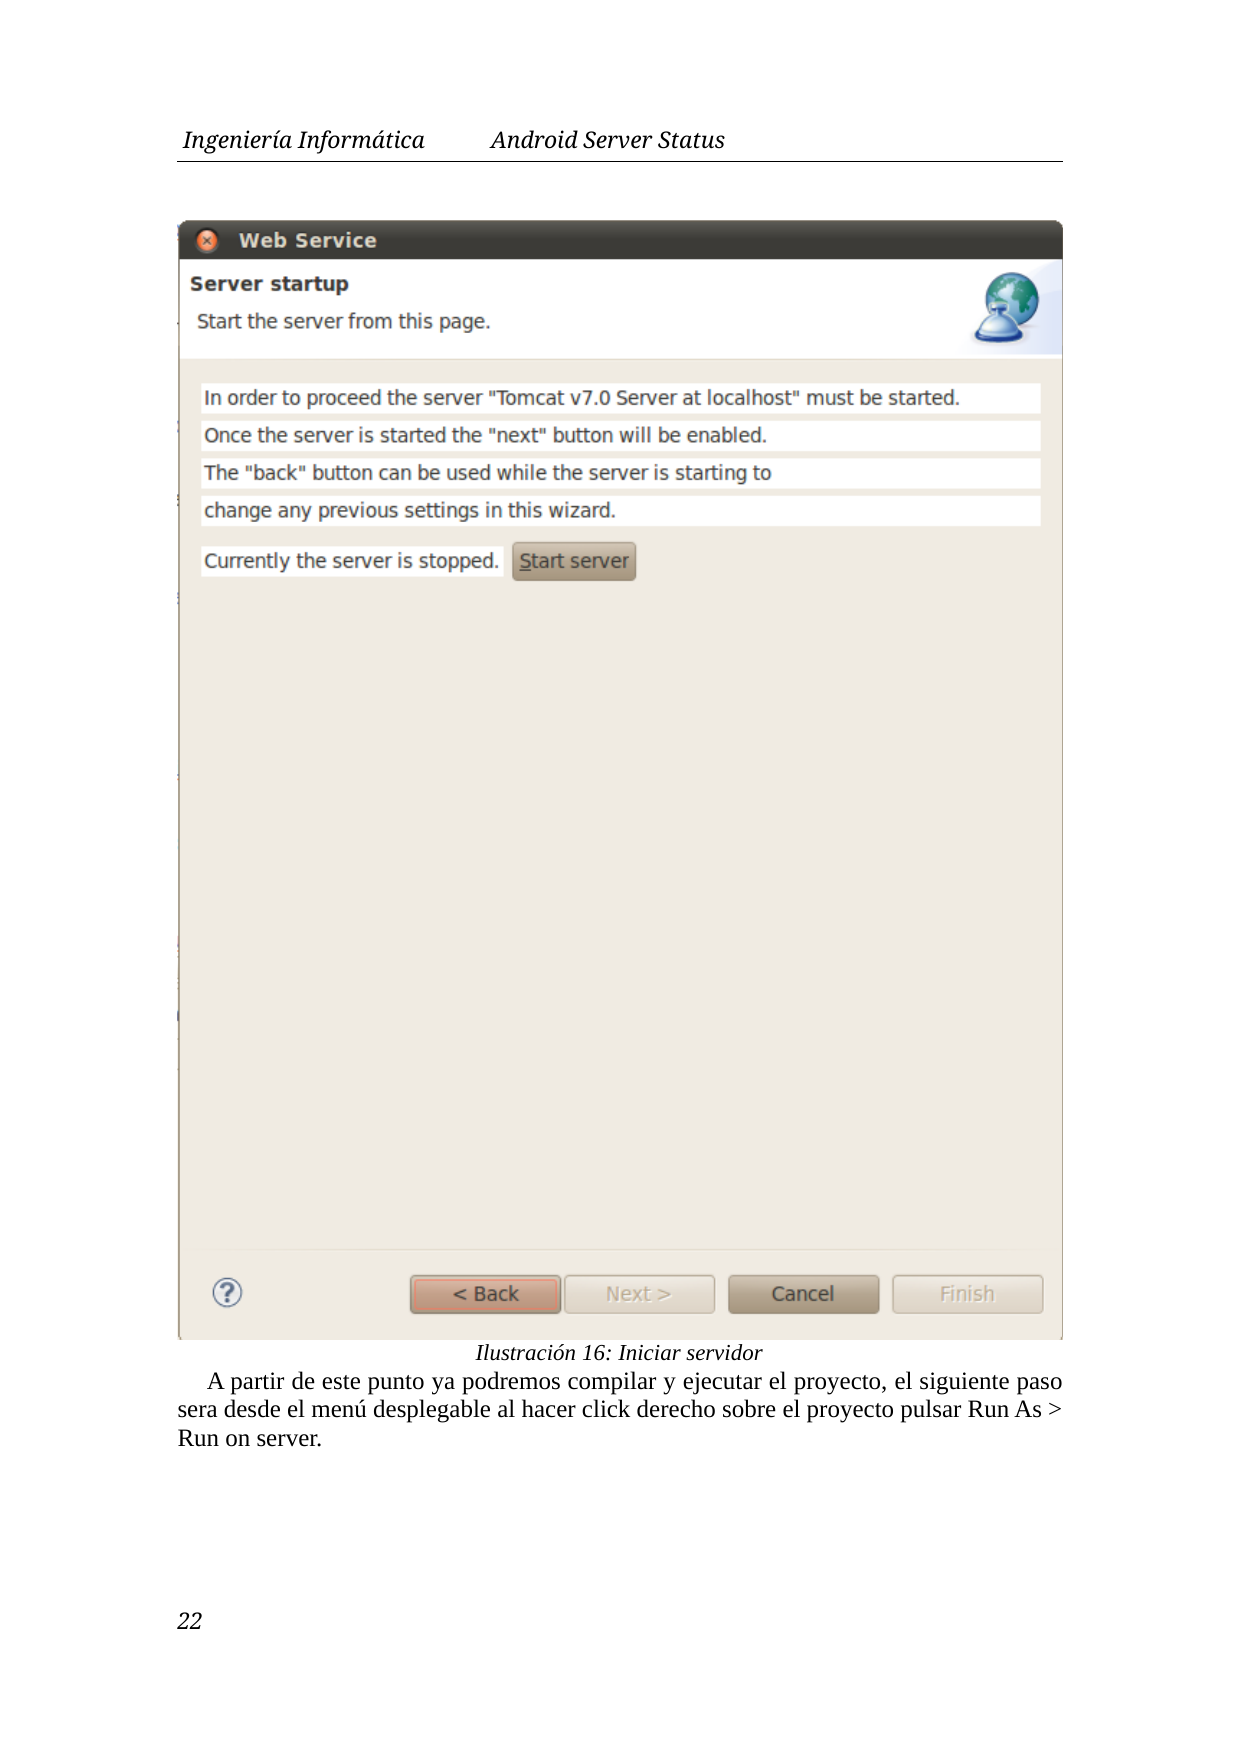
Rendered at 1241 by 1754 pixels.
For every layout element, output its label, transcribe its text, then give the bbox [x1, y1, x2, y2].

text A partir de este punto ya podremos compilar y ejecutar el proyecto, el siguiente paso sera desde el menú desplegable al hacer click derecho sobre el proyecto pulsar Run As > Run on server. [177, 1366, 1063, 1452]
text Ilustración 16: Iniciar servidor [177, 1340, 1063, 1366]
